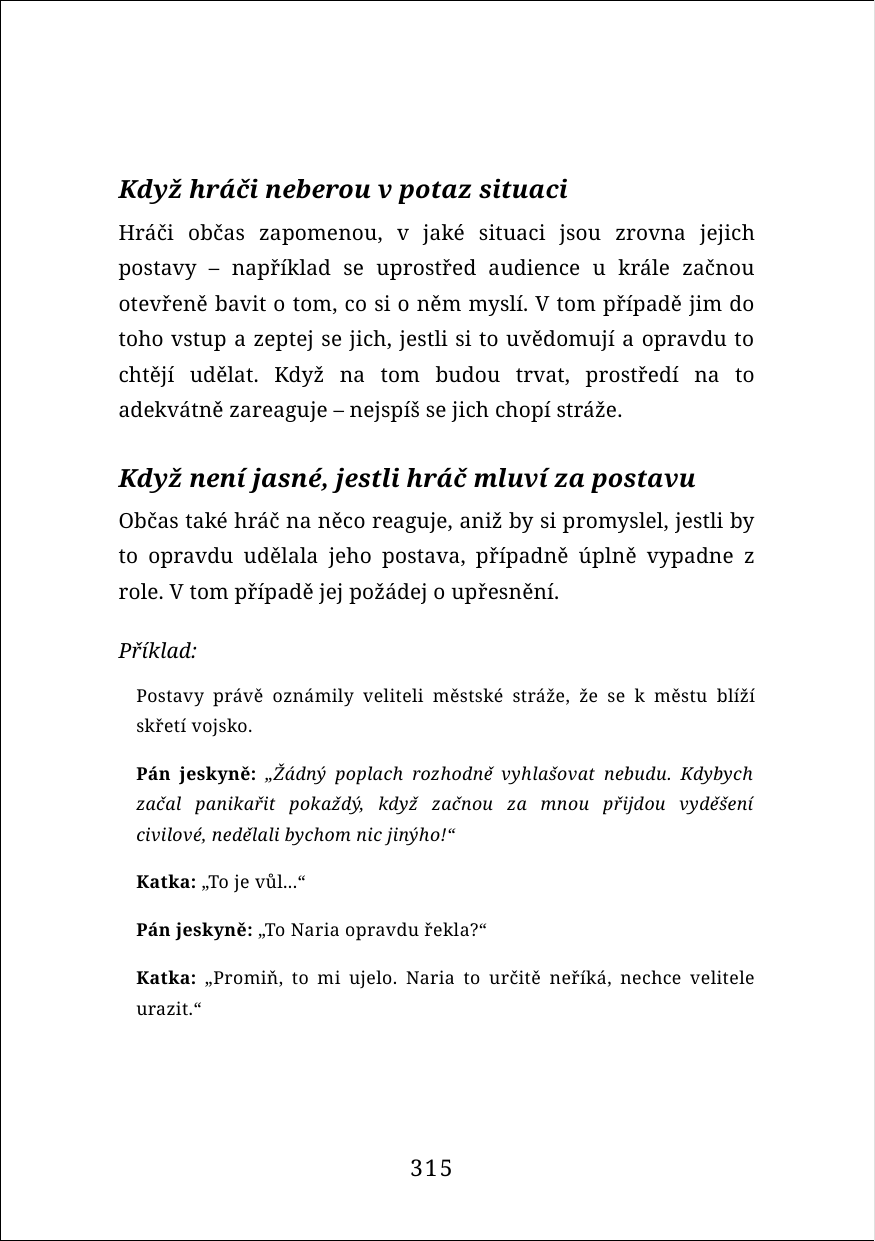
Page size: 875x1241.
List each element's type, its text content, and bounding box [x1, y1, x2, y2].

subtitle Když není jasné, jestli hráč mluví za postavu [118, 460, 756, 494]
text Pán jeskyně: „To Naria opravdu řekla?“ [136, 918, 756, 942]
text Katka: „Promiň, to mi ujelo. Naria to určitě neříká, nechce velitele urazit.“ [136, 966, 756, 1020]
subtitle Když hráči neberou v potaz situaci [118, 172, 756, 206]
text Občas také hráč na něco reaguje, aniž by si promyslel, jestli by to opravdu udělala jeho postava, případně úplně vypadne z role. V tom případě jej požádej o upřesnění. [118, 506, 756, 606]
text Katka: „To je vůl...“ [136, 870, 756, 894]
text Postavy právě oznámily veliteli městské stráže, že se k městu blíží skřetí vojsko. [136, 683, 756, 738]
text Hráči občas zapomenou, v jaké situaci jsou zrovna jejich postavy – například se uprostřed audience u krále začnou otevřeně bavit o tom, co si o něm myslí. V tom případě jim do toho vstup a zeptej se jich, jestli si to uvědomují a opravdu to chtějí udělat. Když na tom budou trvat, prostředí na to adekvátně zareaguje – nejspíš se jich chopí stráže. [118, 218, 756, 424]
text Příklad: [118, 636, 756, 665]
text Pán jeskyně: „Žádný poplach rozhodně vyhlašovat nebudu. Kdybych začal panikařit pokaždý, když začnou za mnou přijdou vyděšení civilové, nedělali bychom nic jinýho!“ [136, 762, 756, 846]
